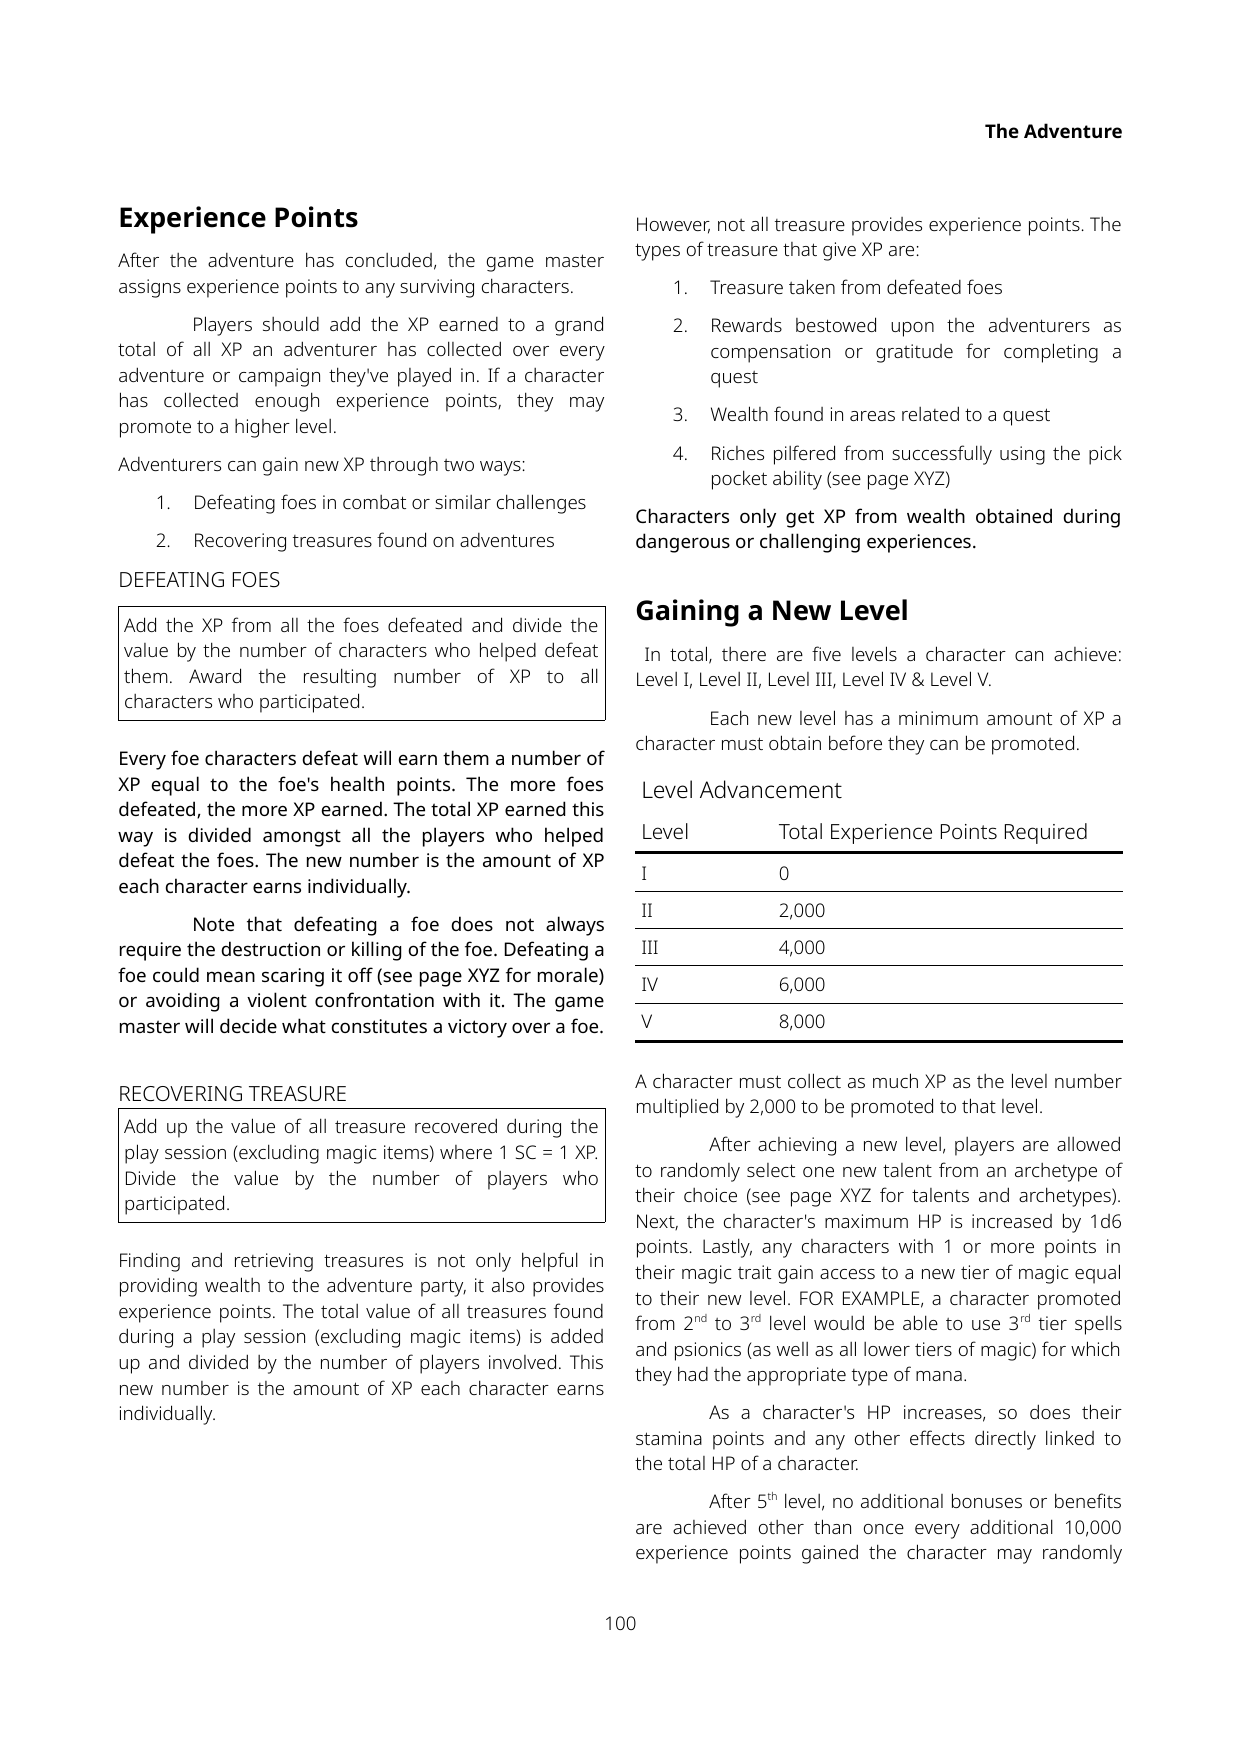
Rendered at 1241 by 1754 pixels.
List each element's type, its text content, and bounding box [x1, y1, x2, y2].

text Each new level has a minimum amount of XP a character must obtain before they can be promoted. [635, 705, 1122, 756]
text As a character's HP increases, so does their stamina points and any other effects directly linked to the total HP of a character. [635, 1399, 1122, 1476]
table_cell 8,000 [773, 1004, 1123, 1039]
table_cell 6,000 [773, 966, 1123, 1002]
list Recovering treasures found on adventures [156, 527, 605, 553]
text Adventurers can gain new XP through two ways: [118, 451, 605, 477]
table_header Level Advancement [635, 768, 1123, 811]
list Riches pilfered from successfully using the pick pocket ability (see page XYZ) [673, 440, 1122, 491]
list Defeating foes in combat or similar challenges [156, 489, 605, 515]
text RECOVERING TREASURE [118, 1079, 605, 1108]
text In total, there are five levels a character can achieve: Level I, Level II, Level III, Level IV & Level V. [635, 641, 1122, 692]
table_cell I [635, 854, 773, 891]
subtitle Gaining a New Level [635, 592, 1122, 629]
text After 5th level, no additional bonuses or benefits are achieved other than once every additional 10,000 experience points gained the character may randomly [635, 1488, 1122, 1565]
table_cell 2,000 [773, 892, 1123, 928]
table_cell 4,000 [773, 929, 1123, 965]
list Rewards bestowed upon the adventurers as compensation or gratitude for completing a quest [673, 313, 1122, 389]
list Treasure taken from defeated foes [673, 275, 1122, 300]
list Wealth found in areas related to a quest [673, 402, 1122, 427]
text Players should add the XP earned to a grand total of all XP an adventurer has collected over every adventure or campaign they've played in. If a character has collected enough experience points, they may promote to a higher level. [118, 311, 605, 439]
text After achieving a new level, players are allowed to randomly select one new talent from an archetype of their choice (see page XYZ for talents and archetypes). Next, the character's maximum HP is increased by 1d6 points. Lastly, any characters with 1 or more points in their magic trait gain access to a new tier of magic equal to their new level. FOR EXAMPLE, a character promoted from 2nd to 3rd level would be able to use 3rd tier spells and psionics (as well as all lower tiers of magic) for which they had the appropriate type of mana. [635, 1132, 1122, 1387]
table_cell IV [635, 966, 773, 1002]
table_cell II [635, 892, 773, 928]
text DEFEATING FOES [118, 565, 605, 594]
table_header Add up the value of all treasure recovered during the play session (excluding magic items) where 1 SC = 1 XP. Divide the value by the number of players who participated. [119, 1109, 605, 1222]
text Characters only get XP from wealth obtained during dangerous or challenging experiences. [635, 503, 1122, 554]
table_cell 0 [773, 854, 1123, 891]
table_cell Level [635, 811, 773, 851]
text Every foe characters defeat will earn them a number of XP equal to the foe's health points. The more foes defeated, the more XP earned. The total XP earned this way is divided amongst all the players who helped defeat the foes. The new number is the amount of XP each character earns individually. [118, 721, 605, 898]
table_cell III [635, 929, 773, 965]
table_cell V [635, 1004, 773, 1039]
text Finding and retrieving treasures is not only helpful in providing wealth to the adventure party, it also provides experience points. The total value of all treasures found during a play session (excluding magic items) is added up and divided by the number of players involved. This new number is the amount of XP each character earns individually. [118, 1223, 605, 1426]
subtitle Experience Points [118, 198, 605, 235]
text A character must collect as much XP as the level number multiplied by 2,000 to be promoted to that level. [635, 1068, 1122, 1119]
text However, not all treasure provides experience points. The types of treasure that give XP are: [635, 211, 1122, 262]
table_header Add the XP from all the foes defeated and divide the value by the number of characters who helped defeat them. Award the resulting number of XP to all characters who participated. [119, 607, 605, 720]
text After the adventure has concluded, the game master assigns experience points to any surviving characters. [118, 247, 605, 298]
table_cell Total Experience Points Required [773, 811, 1123, 851]
text Note that defeating a foe does not always require the destruction or killing of the foe. Defeating a foe could mean scaring it off (see page XYZ for morale) or avoiding a violent confrontation with it. The game master will decide what constitutes a victory over a foe. [118, 911, 605, 1039]
